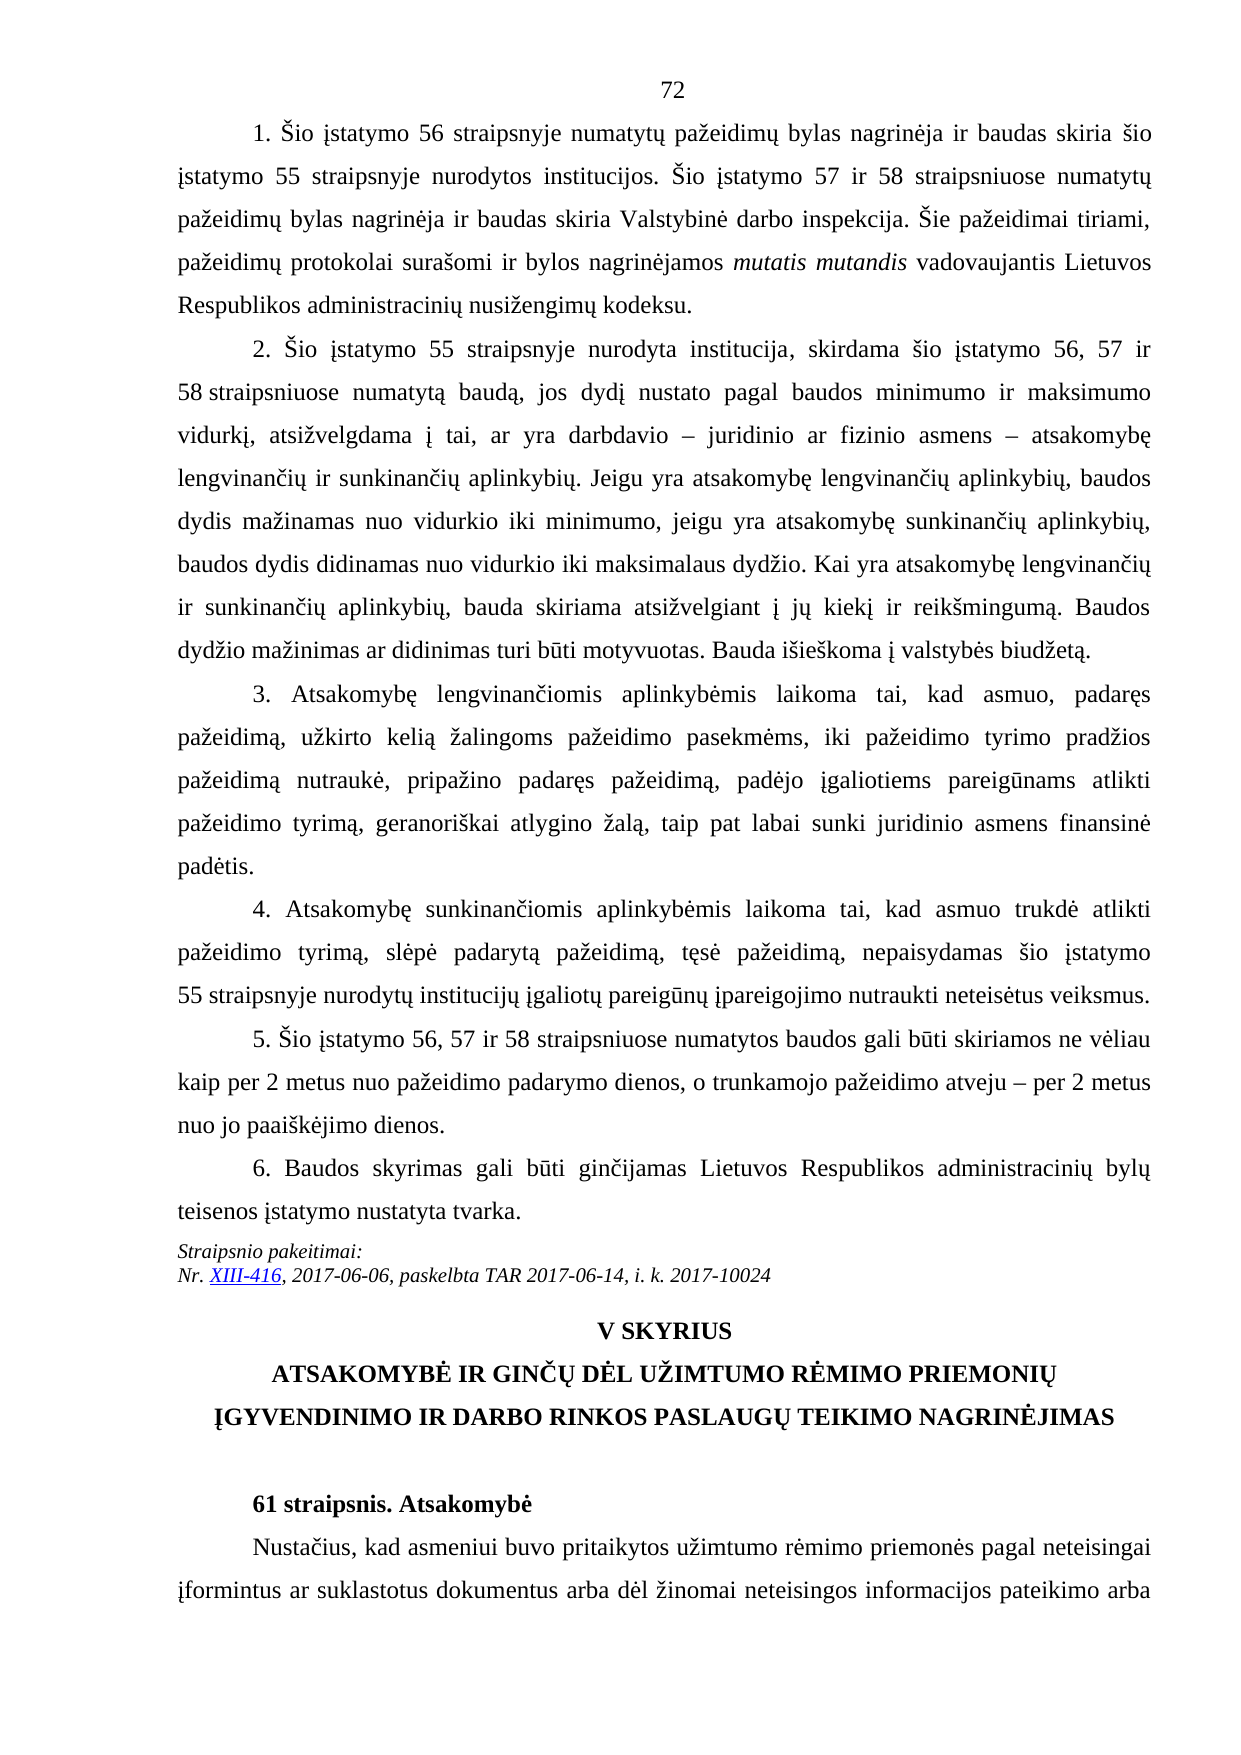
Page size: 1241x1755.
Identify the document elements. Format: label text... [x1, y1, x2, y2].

text 6. Baudos skyrimas gali būti ginčijamas Lietuvos Respublikos administracinių bylų teisenos įstatymo nustatyta tvarka. [177, 1153, 1152, 1225]
text Straipsnio pakeitimai: [177, 1239, 1152, 1263]
text 5. Šio įstatymo 56, 57 ir 58 straipsniuose numatytos baudos gali būti skiriamos ne vėliau kaip per 2 metus nuo pažeidimo padarymo dienos, o trunkamojo pažeidimo atveju – per 2 metus nuo jo paaiškėjimo dienos. [177, 1024, 1152, 1139]
text Nr. XIII-416, 2017-06-06, paskelbta TAR 2017-06-14, i. k. 2017-10024 [177, 1263, 1152, 1287]
text 1. Šio įstatymo 56 straipsnyje numatytų pažeidimų bylas nagrinėja ir baudas skiria šio įstatymo 55 straipsnyje nurodytos institucijos. Šio įstatymo 57 ir 58 straipsniuose numatytų pažeidimų bylas nagrinėja ir baudas skiria Valstybinė darbo inspekcija. Šie pažeidimai tiriami, pažeidimų protokolai surašomi ir bylos nagrinėjamos mutatis mutandis vadovaujantis Lietuvos Respublikos administracinių nusižengimų kodeksu. [177, 118, 1152, 319]
text 61 straipsnis. Atsakomybė [177, 1489, 1152, 1517]
text 2. Šio įstatymo 55 straipsnyje nurodyta institucija, skirdama šio įstatymo 56, 57 ir 58 straipsniuose numatytą baudą, jos dydį nustato pagal baudos minimumo ir maksimumo vidurkį, atsižvelgdama į tai, ar yra darbdavio – juridinio ar fizinio asmens – atsakomybę lengvinančių ir sunkinančių aplinkybių. Jeigu yra atsakomybę lengvinančių aplinkybių, baudos dydis mažinamas nuo vidurkio iki minimumo, jeigu yra atsakomybę sunkinančių aplinkybių, baudos dydis didinamas nuo vidurkio iki maksimalaus dydžio. Kai yra atsakomybę lengvinančių ir sunkinančių aplinkybių, bauda skiriama atsižvelgiant į jų kiekį ir reikšmingumą. Baudos dydžio mažinimas ar didinimas turi būti motyvuotas. Bauda išieškoma į valstybės biudžetą. [177, 334, 1152, 664]
text 3. Atsakomybę lengvinančiomis aplinkybėmis laikoma tai, kad asmuo, padaręs pažeidimą, užkirto kelią žalingoms pažeidimo pasekmėms, iki pažeidimo tyrimo pradžios pažeidimą nutraukė, pripažino padaręs pažeidimą, padėjo įgaliotiems pareigūnams atlikti pažeidimo tyrimą, geranoriškai atlygino žalą, taip pat labai sunki juridinio asmens finansinė padėtis. [177, 679, 1152, 880]
text 4. Atsakomybę sunkinančiomis aplinkybėmis laikoma tai, kad asmuo trukdė atlikti pažeidimo tyrimą, slėpė padarytą pažeidimą, tęsė pažeidimą, nepaisydamas šio įstatymo 55 straipsnyje nurodytų institucijų įgaliotų pareigūnų įpareigojimo nutraukti neteisėtus veiksmus. [177, 894, 1152, 1009]
text V SKYRIUS [177, 1316, 1152, 1345]
text Nustačius, kad asmeniui buvo pritaikytos užimtumo rėmimo priemonės pagal neteisingai įformintus ar suklastotus dokumentus arba dėl žinomai neteisingos informacijos pateikimo arba [177, 1532, 1152, 1604]
text ATSAKOMYBĖ IR GINČŲ DĖL UŽIMTUMO RĖMIMO PRIEMONIŲ ĮGYVENDINIMO IR DARBO RINKOS PASLAUGŲ TEIKIMO NAGRINĖJIMAS [177, 1359, 1152, 1431]
